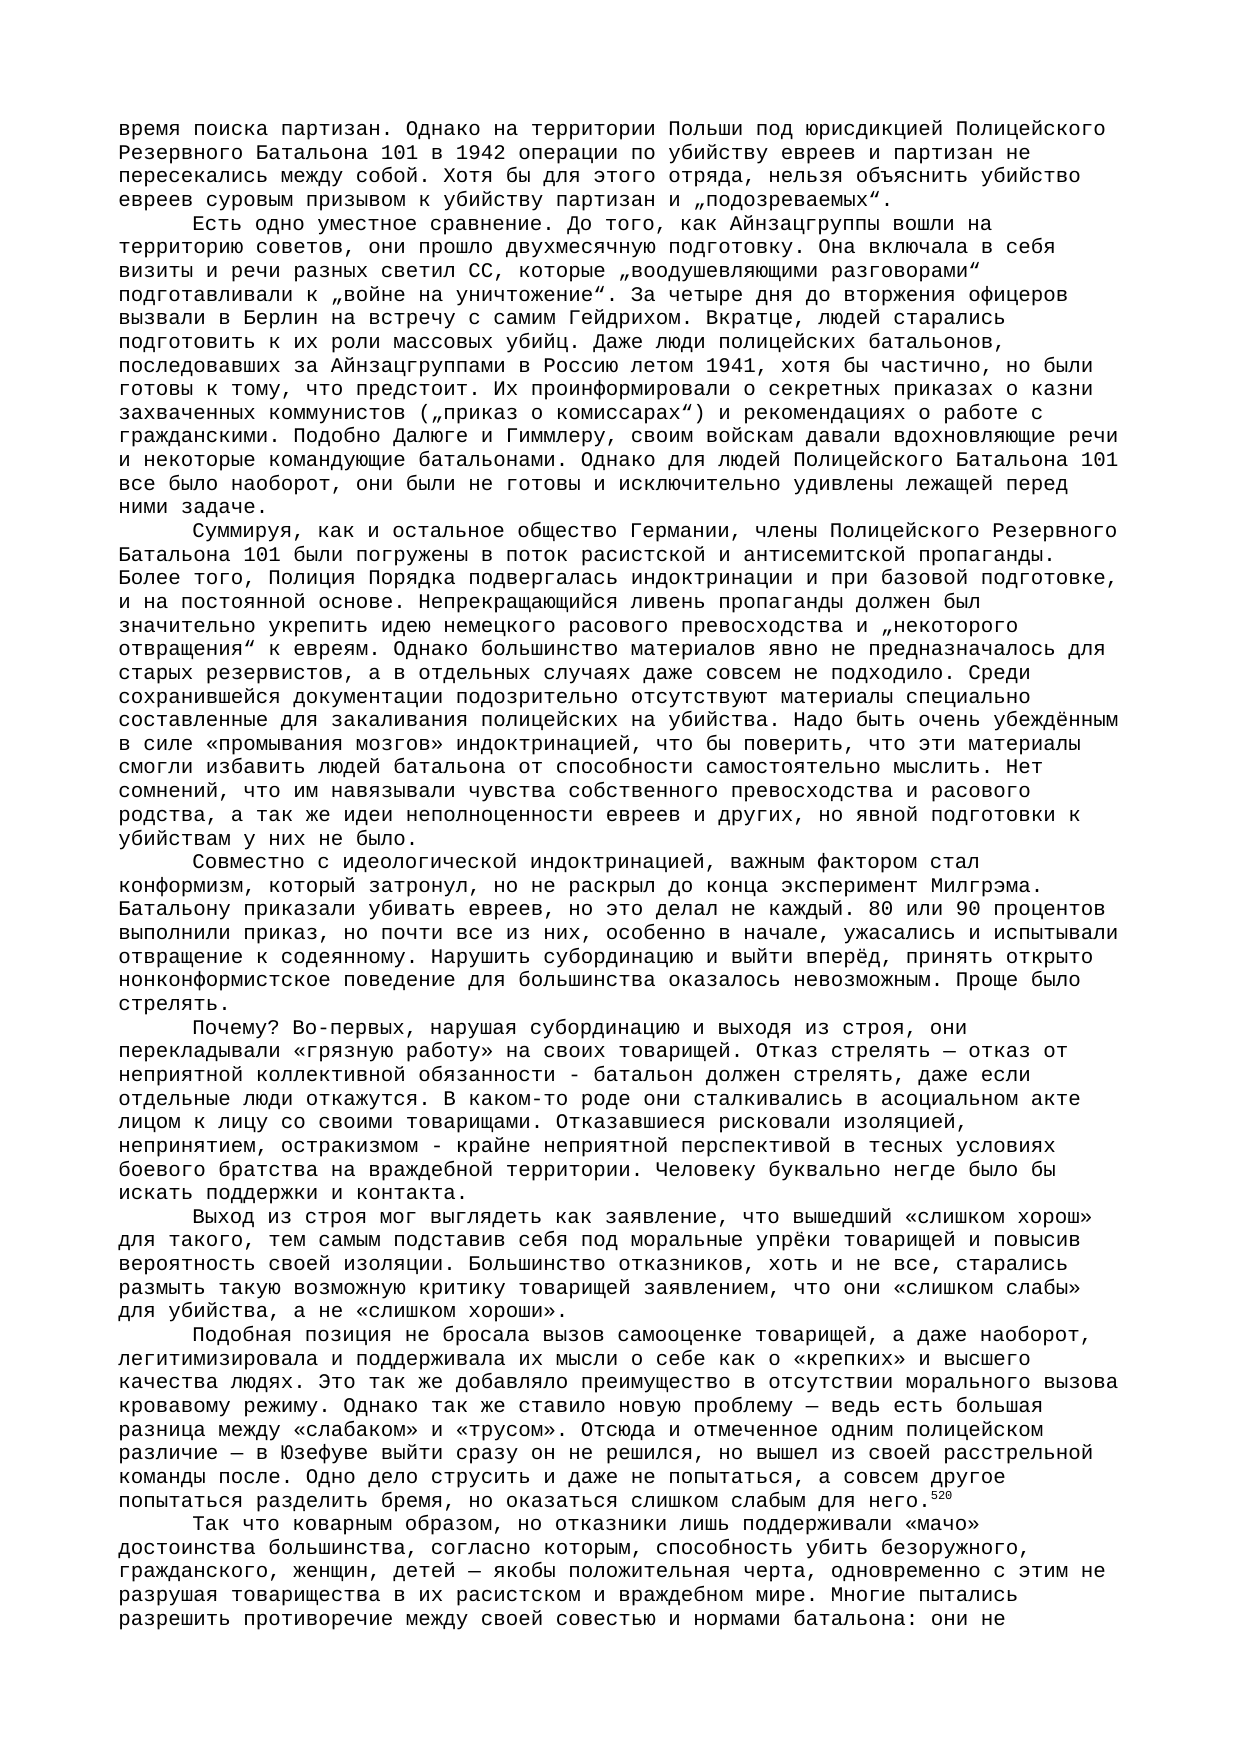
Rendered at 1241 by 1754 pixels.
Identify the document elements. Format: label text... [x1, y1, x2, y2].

text Почему? Во-первых, нарушая субординацию и выходя из строя, они перекладывали «грязную работу» на своих товарищей. Отказ стрелять — отказ от неприятной коллективной обязанности - батальон должен стрелять, даже если отдельные люди откажутся. В каком-то роде они сталкивались в асоциальном акте лицом к лицу со своими товарищами. Отказавшиеся рисковали изоляцией, непринятием, остракизмом - крайне неприятной перспективой в тесных условиях боевого братства на враждебной территории. Человеку буквально негде было бы искать поддержки и контакта. [118, 1017, 1122, 1206]
text время поиска партизан. Однако на территории Польши под юрисдикцией Полицейского Резервного Батальона 101 в 1942 операции по убийству евреев и партизан не пересекались между собой. Хотя бы для этого отряда, нельзя объяснить убийство евреев суровым призывом к убийству партизан и „подозреваемых“. [118, 118, 1122, 213]
text Суммируя, как и остальное общество Германии, члены Полицейского Резервного Батальона 101 были погружены в поток расистской и антисемитской пропаганды. Более того, Полиция Порядка подвергалась индоктринации и при базовой подготовке, и на постоянной основе. Непрекращающийся ливень пропаганды должен был значительно укрепить идею немецкого расового превосходства и „некоторого отвращения“ к евреям. Однако большинство материалов явно не предназначалось для старых резервистов, а в отдельных случаях даже совсем не подходило. Среди сохранившейся документации подозрительно отсутствуют материалы специально составленные для закаливания полицейских на убийства. Надо быть очень убеждённым в силе «промывания мозгов» индоктринацией, что бы поверить, что эти материалы смогли избавить людей батальона от способности самостоятельно мыслить. Нет сомнений, что им навязывали чувства собственного превосходства и расового родства, а так же идеи неполноценности евреев и других, но явной подготовки к убийствам у них не было. [118, 520, 1122, 851]
text Совместно с идеологической индоктринацией, важным фактором стал конформизм, который затронул, но не раскрыл до конца эксперимент Милгрэма. Батальону приказали убивать евреев, но это делал не каждый. 80 или 90 процентов выполнили приказ, но почти все из них, особенно в начале, ужасались и испытывали отвращение к содеянному. Нарушить субординацию и выйти вперёд, принять открыто нонконформистское поведение для большинства оказалось невозможным. Проще было стрелять. [118, 851, 1122, 1017]
text Подобная позиция не бросала вызов самооценке товарищей, а даже наоборот, легитимизировала и поддерживала их мысли о себе как о «крепких» и высшего качества людях. Это так же добавляло преимущество в отсутствии морального вызова кровавому режиму. Однако так же ставило новую проблему — ведь есть большая разница между «слабаком» и «трусом». Отсюда и отмеченное одним полицейском различие — в Юзефуве выйти сразу он не решился, но вышел из своей расстрельной команды после. Одно дело струсить и даже не попытаться, а совсем другое попытаться разделить бремя, но оказаться слишком слабым для него. [118, 1324, 1122, 1513]
text Выход из строя мог выглядеть как заявление, что вышедший «слишком хорош» для такого, тем самым подставив себя под моральные упрёки товарищей и повысив вероятность своей изоляции. Большинство отказников, хоть и не все, старались размыть такую возможную критику товарищей заявлением, что они «слишком слабы» для убийства, а не «слишком хороши». [118, 1206, 1122, 1324]
text Есть одно уместное сравнение. До того, как Айнзацгруппы вошли на территорию советов, они прошло двухмесячную подготовку. Она включала в себя визиты и речи разных светил СС, которые „воодушевляющими разговорами“ подготавливали к „войне на уничтожение“. За четыре дня до вторжения офицеров вызвали в Берлин на встречу с самим Гейдрихом. Вкратце, людей старались подготовить к их роли массовых убийц. Даже люди полицейских батальонов, последовавших за Айнзацгруппами в Россию летом 1941, хотя бы частично, но были готовы к тому, что предстоит. Их проинформировали о секретных приказах о казни захваченных коммунистов („приказ о комиссарах“) и рекомендациях о работе с гражданскими. Подобно Далюге и Гиммлеру, своим войскам давали вдохновляющие речи и некоторые командующие батальонами. Однако для людей Полицейского Батальона 101 все было наоборот, они были не готовы и исключительно удивлены лежащей перед ними задаче. [118, 213, 1122, 520]
text Так что коварным образом, но отказники лишь поддерживали «мачо» достоинства большинства, согласно которым, способность убить безоружного, гражданского, женщин, детей — якобы положительная черта, одновременно с этим не разрушая товарищества в их расистском и враждебном мире. Многие пытались разрешить противоречие между своей совестью и нормами батальона: они не [118, 1513, 1122, 1631]
